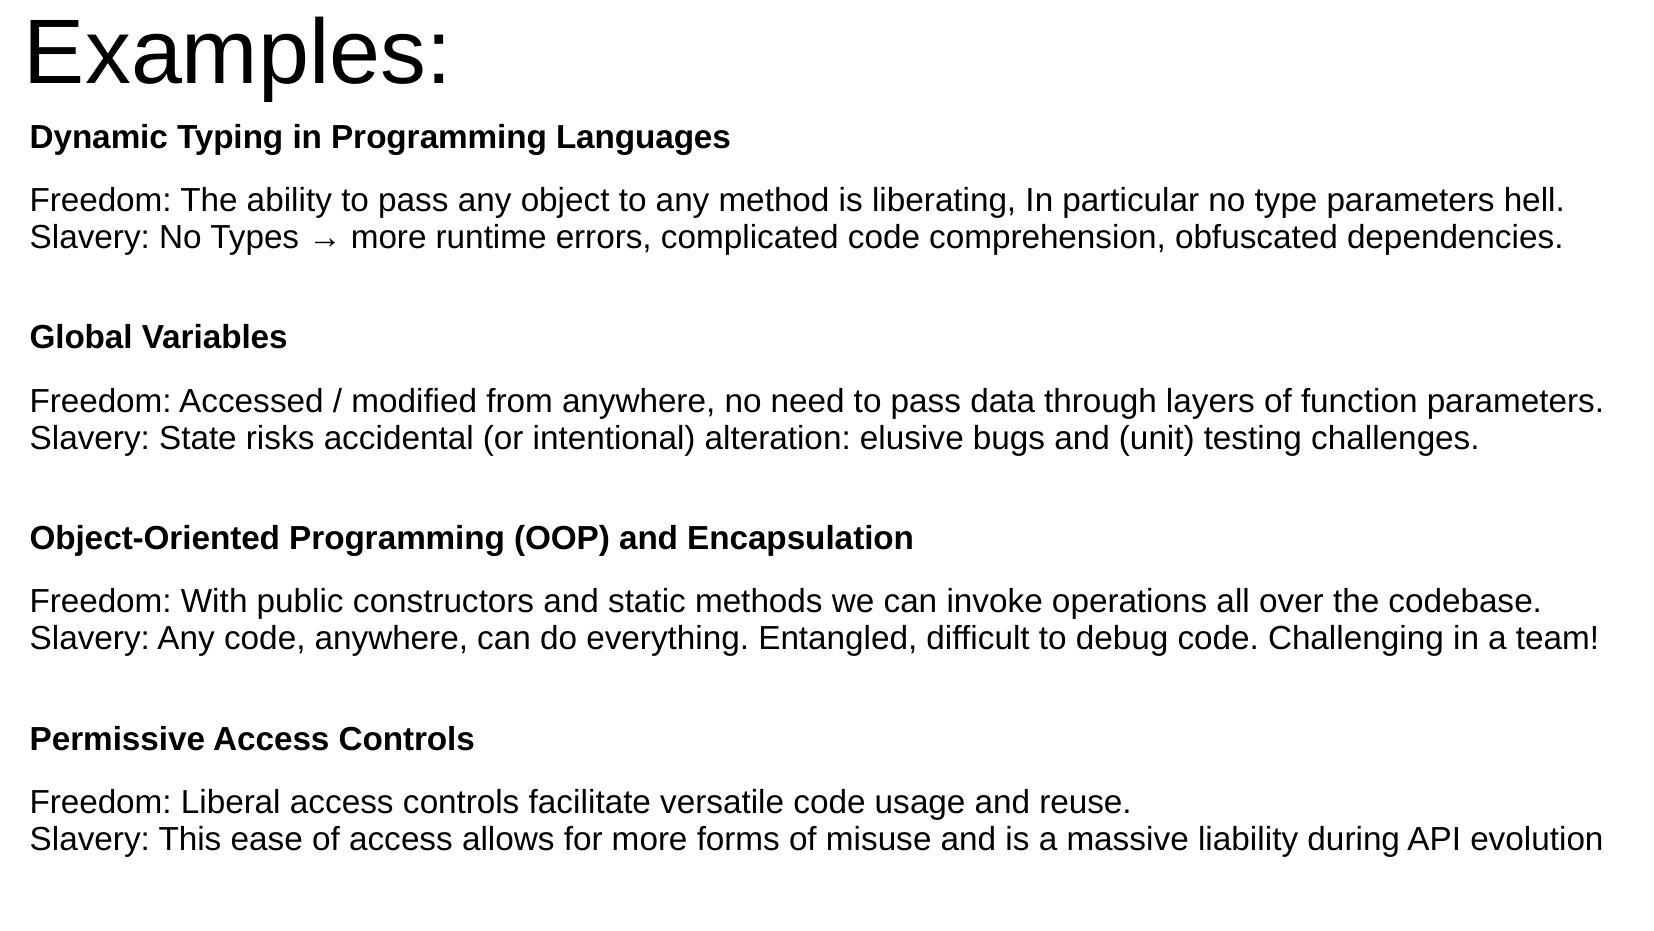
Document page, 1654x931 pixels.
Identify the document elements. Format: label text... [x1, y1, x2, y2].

list Dynamic Typing in Programming Languages Freedom: The ability to pass any object to any method is liberating, In particular no type parameters hell. Slavery: No Types → more runtime errors, complicated code comprehension, obfuscated dependencies. Global Variables Freedom: Accessed / modified from anywhere, no need to pass data through layers of function parameters. Slavery: State risks accidental (or intentional) alteration: elusive bugs and (unit) testing challenges. Object-Oriented Programming (OOP) and Encapsulation Freedom: With public constructors and static methods we can invoke operations all over the codebase. Slavery: Any code, anywhere, can do everything. Entangled, difficult to debug code. Challenging in a team! Permissive Access Controls Freedom: Liberal access controls facilitate versatile code usage and reuse. Slavery: This ease of access allows for more forms of misuse and is a massive liability during API evolution [29, 118, 1625, 916]
title Examples: [0, 0, 502, 130]
